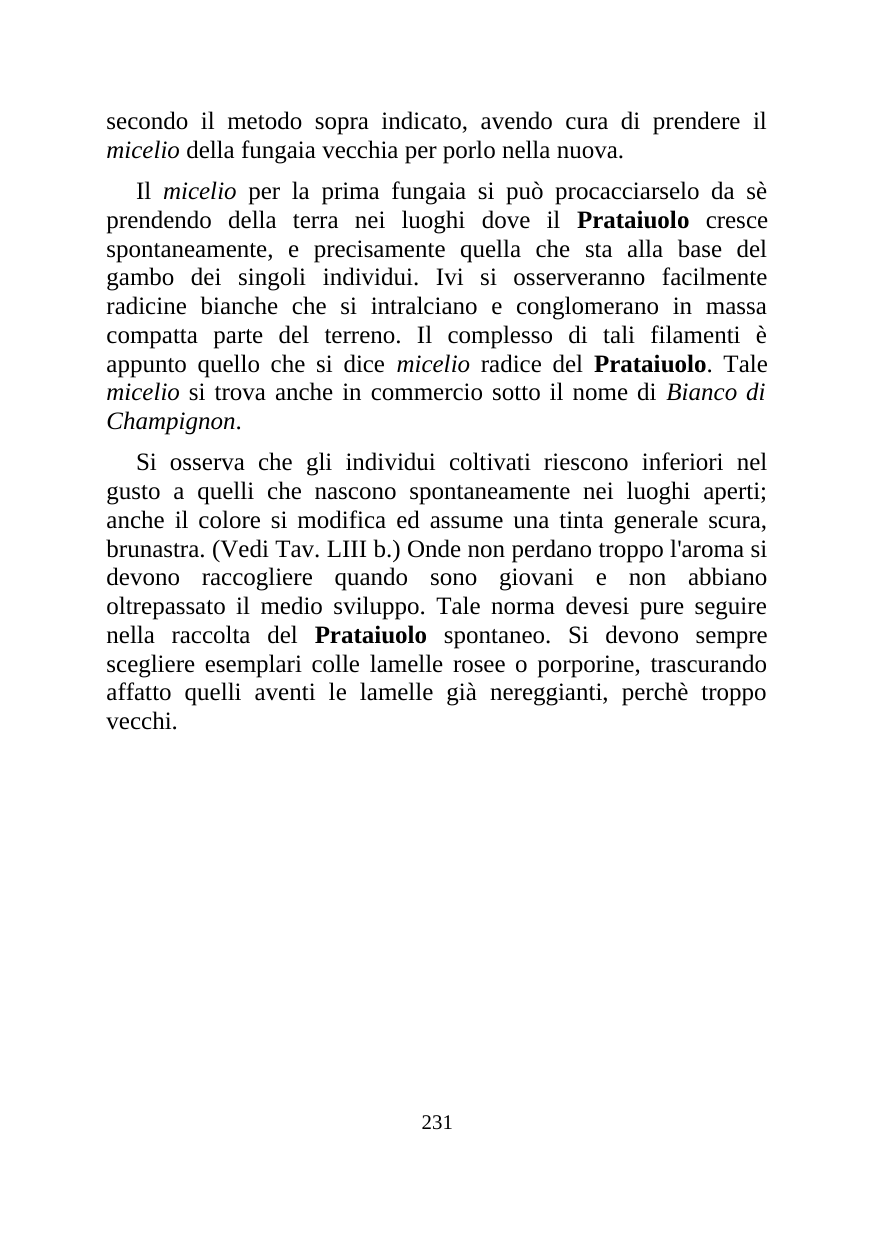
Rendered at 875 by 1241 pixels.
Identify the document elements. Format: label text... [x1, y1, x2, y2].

text Il micelio per la prima fungaia si può procacciarselo da sè prendendo della terra nei luoghi dove il Prataiuolo cresce spontaneamente, e precisamente quella che sta alla base del gambo dei singoli individui. Ivi si osserveranno facilmente radicine bianche che si intralciano e conglomerano in massa compatta parte del terreno. Il complesso di tali filamenti è appunto quello che si dice micelio radice del Prataiuolo. Tale micelio si trova anche in commercio sotto il nome di Bianco di Champignon. [106, 176, 768, 435]
text Si osserva che gli individui coltivati riescono inferiori nel gusto a quelli che nascono spontaneamente nei luoghi aperti; anche il colore si modifica ed assume una tinta generale scura, brunastra. (Vedi Tav. LIII b.) Onde non perdano troppo l'aroma si devono raccogliere quando sono giovani e non abbiano oltrepassato il medio sviluppo. Tale norma devesi pure seguire nella raccolta del Prataiuolo spontaneo. Si devono sempre scegliere esemplari colle lamelle rosee o porporine, trascurando affatto quelli aventi le lamelle già nereggianti, perchè troppo vecchi. [106, 447, 768, 735]
text secondo il metodo sopra indicato, avendo cura di prendere il micelio della fungaia vecchia per porlo nella nuova. [106, 106, 768, 164]
